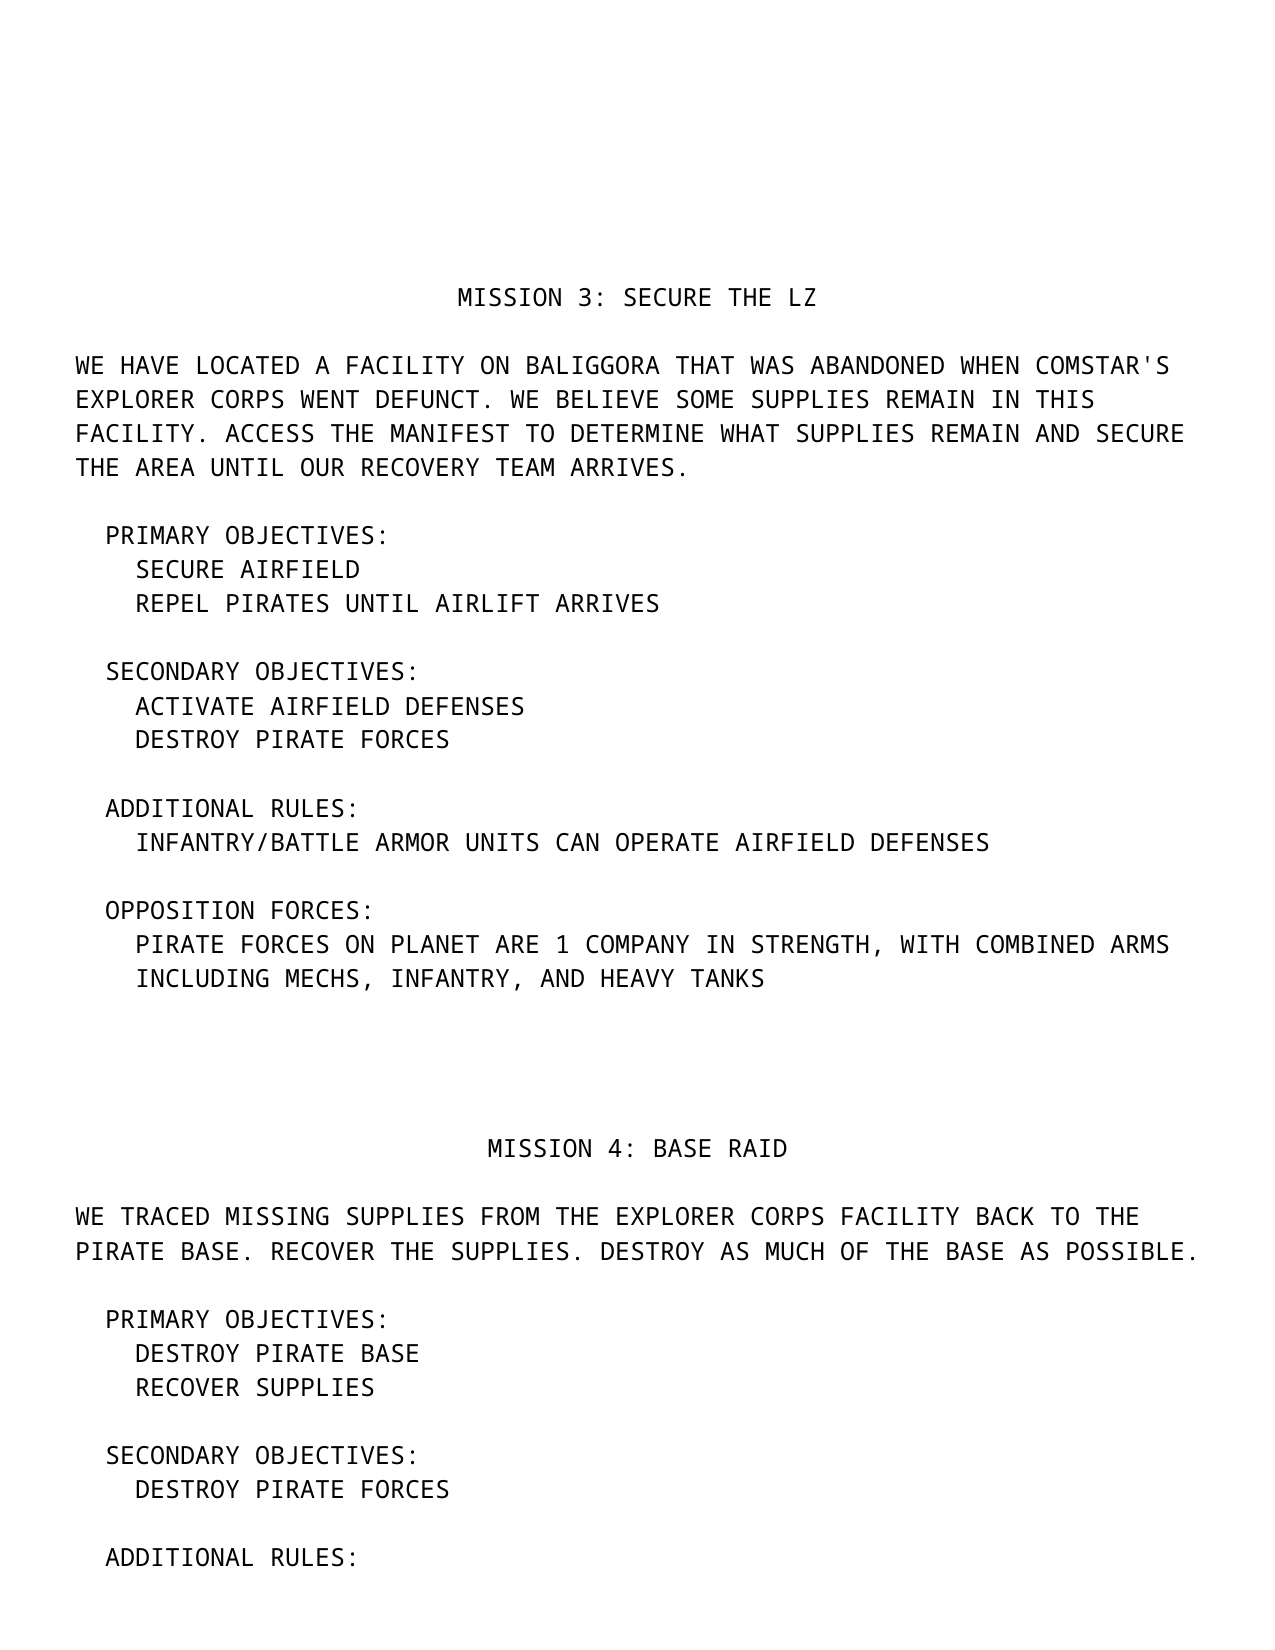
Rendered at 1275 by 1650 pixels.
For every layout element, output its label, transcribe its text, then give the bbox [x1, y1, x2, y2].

text MISSION 3: SECURE THE LZ [75, 279, 1200, 313]
text SECONDARY OBJECTIVES: [75, 1437, 1200, 1472]
text PRIMARY OBJECTIVES: [75, 518, 1200, 552]
text DESTROY PIRATE BASE [75, 1335, 1200, 1369]
text PIRATE FORCES ON PLANET ARE 1 COMPANY IN STRENGTH, WITH COMBINED ARMS [75, 927, 1200, 961]
text WE TRACED MISSING SUPPLIES FROM THE EXPLORER CORPS FACILITY BACK TO THE PIRATE BASE. RECOVER THE SUPPLIES. DESTROY AS MUCH OF THE BASE AS POSSIBLE. [75, 1199, 1200, 1267]
text INFANTRY/BATTLE ARMOR UNITS CAN OPERATE AIRFIELD DEFENSES [75, 824, 1200, 858]
text ADDITIONAL RULES: [75, 1540, 1200, 1574]
text RECOVER SUPPLIES [75, 1369, 1200, 1403]
text ACTIVATE AIRFIELD DEFENSES [75, 688, 1200, 722]
text DESTROY PIRATE FORCES [75, 722, 1200, 756]
text SECONDARY OBJECTIVES: [75, 654, 1200, 688]
text SECURE AIRFIELD [75, 552, 1200, 586]
text ADDITIONAL RULES: [75, 790, 1200, 824]
text MISSION 4: BASE RAID [75, 1131, 1200, 1165]
text DESTROY PIRATE FORCES [75, 1472, 1200, 1506]
text OPPOSITION FORCES: [75, 892, 1200, 927]
text REPEL PIRATES UNTIL AIRLIFT ARRIVES [75, 586, 1200, 620]
text PRIMARY OBJECTIVES: [75, 1301, 1200, 1335]
text INCLUDING MECHS, INFANTRY, AND HEAVY TANKS [75, 961, 1200, 1029]
text WE HAVE LOCATED A FACILITY ON BALIGGORA THAT WAS ABANDONED WHEN COMSTAR'S EXPLORER CORPS WENT DEFUNCT. WE BELIEVE SOME SUPPLIES REMAIN IN THIS FACILITY. ACCESS THE MANIFEST TO DETERMINE WHAT SUPPLIES REMAIN AND SECURE THE AREA UNTIL OUR RECOVERY TEAM ARRIVES. [75, 347, 1200, 484]
